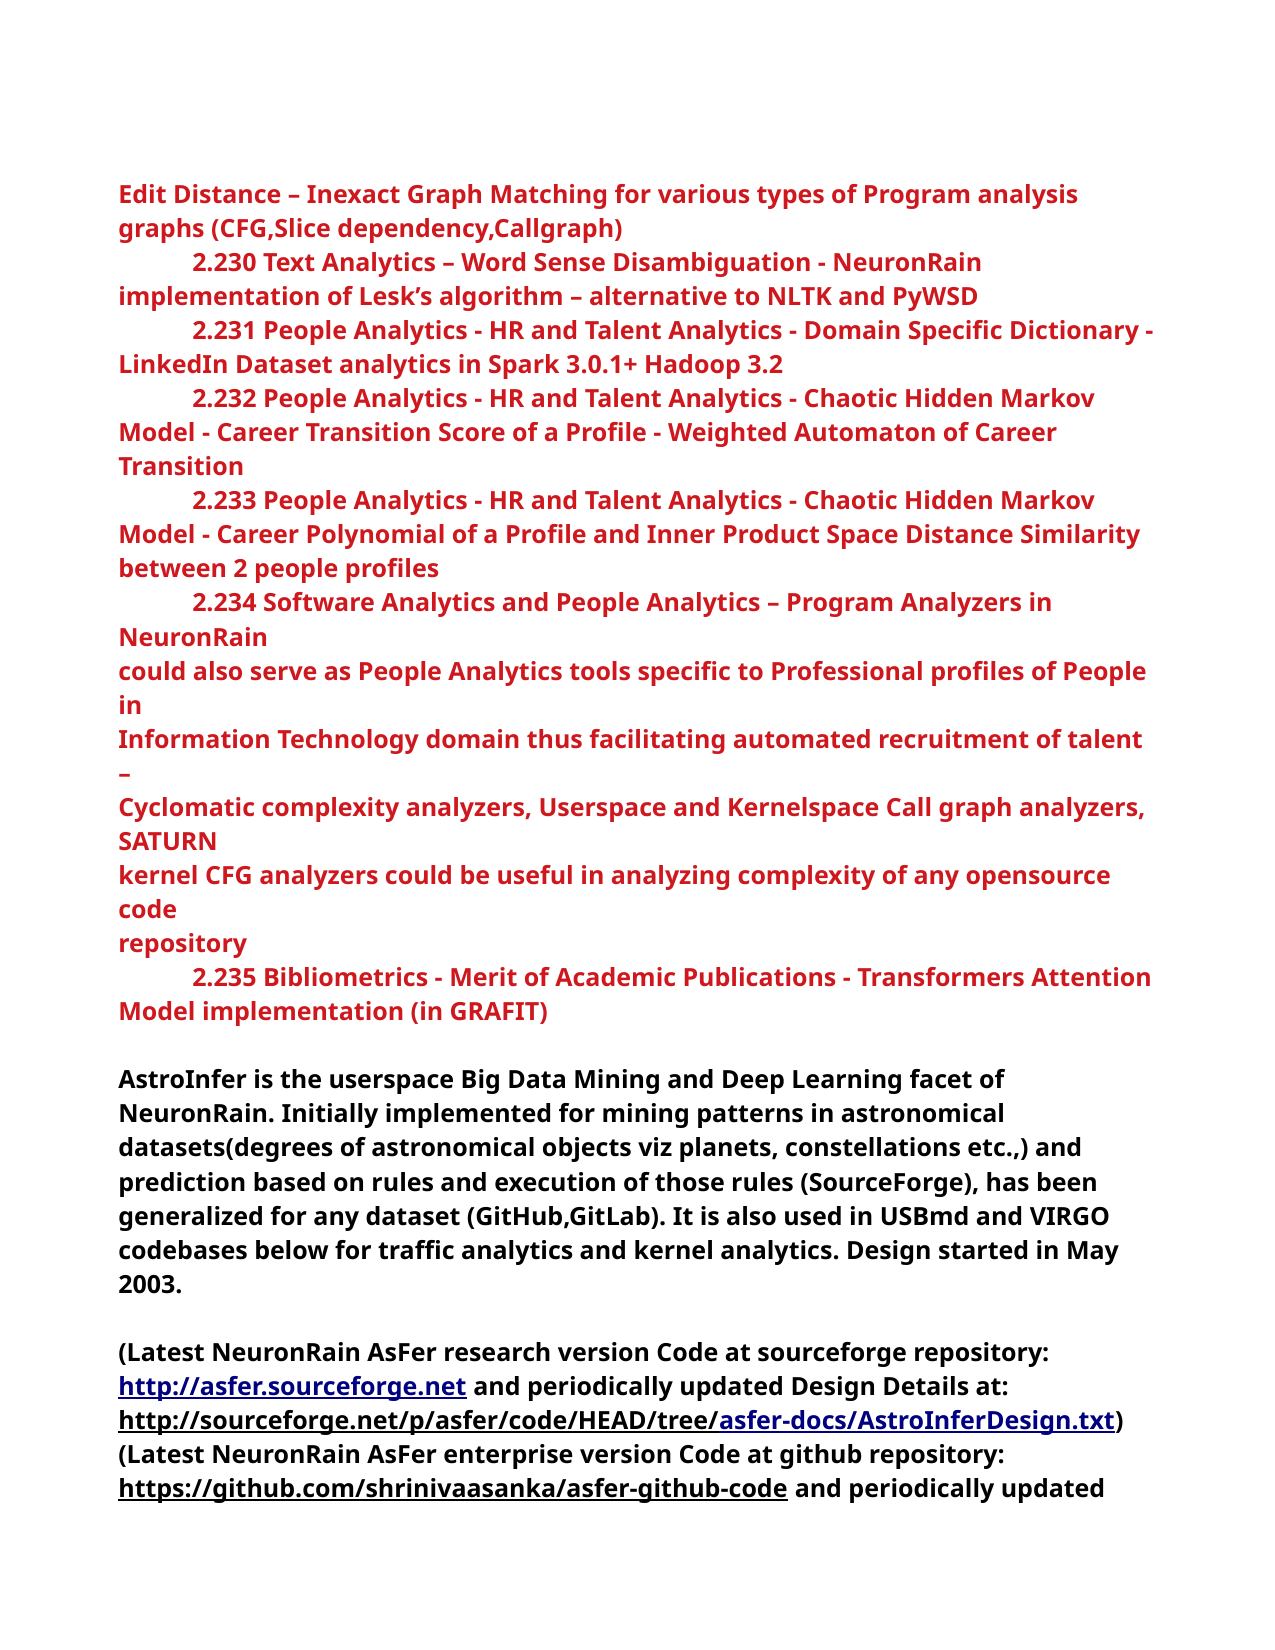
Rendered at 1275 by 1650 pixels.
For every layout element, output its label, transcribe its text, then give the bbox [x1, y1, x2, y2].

text 2.233 People Analytics - HR and Talent Analytics - Chaotic Hidden Markov Model - Career Polynomial of a Profile and Inner Product Space Distance Similarity between 2 people profiles [118, 483, 1157, 585]
text 2.230 Text Analytics – Word Sense Disambiguation - NeuronRain implementation of Lesk’s algorithm – alternative to NLTK and PyWSD [118, 244, 1157, 313]
text 2.234 Software Analytics and People Analytics – Program Analyzers in NeuronRain [118, 585, 1157, 653]
text Edit Distance – Inexact Graph Matching for various types of Program analysis graphs (CFG,Slice dependency,Callgraph) [118, 176, 1157, 244]
text AstroInfer is the userspace Big Data Mining and Deep Learning facet of NeuronRain. Initially implemented for mining patterns in astronomical datasets(degrees of astronomical objects viz planets, constellations etc.,) and prediction based on rules and execution of those rules (SourceForge), has been generalized for any dataset (GitHub,GitLab). It is also used in USBmd and VIRGO codebases below for traffic analytics and kernel analytics. Design started in May 2003. [118, 1062, 1157, 1300]
text (Latest NeuronRain AsFer research version Code at sourceforge repository: http://asfer.sourceforge.net and periodically updated Design Details at: http://sourceforge.net/p/asfer/code/HEAD/tree/asfer-docs/AstroInferDesign.txt) [118, 1334, 1157, 1437]
text could also serve as People Analytics tools specific to Professional profiles of People in [118, 653, 1157, 721]
text Cyclomatic complexity analyzers, Userspace and Kernelspace Call graph analyzers, SATURN [118, 789, 1157, 858]
text 2.232 People Analytics - HR and Talent Analytics - Chaotic Hidden Markov Model - Career Transition Score of a Profile - Weighted Automaton of Career Transition [118, 381, 1157, 483]
text (Latest NeuronRain AsFer enterprise version Code at github repository: https://github.com/shrinivaasanka/asfer-github-code and periodically updated [118, 1437, 1157, 1505]
text kernel CFG analyzers could be useful in analyzing complexity of any opensource code [118, 858, 1157, 926]
text 2.235 Bibliometrics - Merit of Academic Publications - Transformers Attention Model implementation (in GRAFIT) [118, 960, 1157, 1028]
text repository [118, 926, 1157, 960]
text 2.231 People Analytics - HR and Talent Analytics - Domain Specific Dictionary - LinkedIn Dataset analytics in Spark 3.0.1+ Hadoop 3.2 [118, 313, 1157, 381]
text Information Technology domain thus facilitating automated recruitment of talent – [118, 721, 1157, 789]
